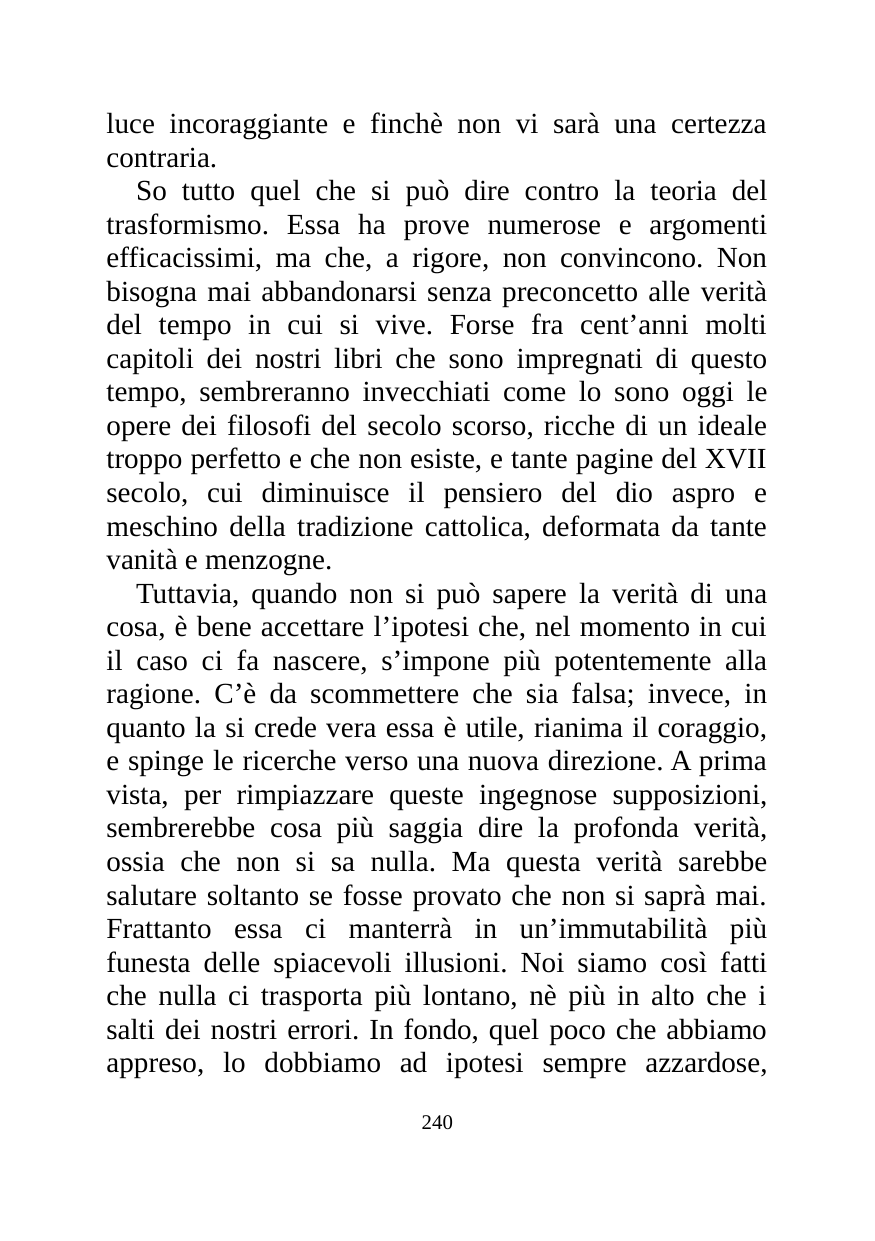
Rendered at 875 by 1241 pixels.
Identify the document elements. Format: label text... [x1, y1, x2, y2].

text luce incoraggiante e finchè non vi sarà una certezza contraria. [106, 106, 768, 173]
text Tuttavia, quando non si può sapere la verità di una cosa, è bene accettare l’ipotesi che, nel momento in cui il caso ci fa nascere, s’impone più potentemente alla ragione. C’è da scommettere che sia falsa; invece, in quanto la si crede vera essa è utile, rianima il coraggio, e spinge le ricerche verso una nuova direzione. A prima vista, per rimpiazzare queste ingegnose supposizioni, sembrerebbe cosa più saggia dire la profonda verità, ossia che non si sa nulla. Ma questa verità sarebbe salutare soltanto se fosse provato che non si saprà mai. Frattanto essa ci manterrà in un’immutabilità più funesta delle spiacevoli illusioni. Noi siamo così fatti che nulla ci trasporta più lontano, nè più in alto che i salti dei nostri errori. In fondo, quel poco che abbiamo appreso, lo dobbiamo ad ipotesi sempre azzardose, [106, 576, 768, 1079]
text So tutto quel che si può dire contro la teoria del trasformismo. Essa ha prove numerose e argomenti efficacissimi, ma che, a rigore, non convincono. Non bisogna mai abbandonarsi senza preconcetto alle verità del tempo in cui si vive. Forse fra cent’anni molti capitoli dei nostri libri che sono impregnati di questo tempo, sembreranno invecchiati come lo sono oggi le opere dei filosofi del secolo scorso, ricche di un ideale troppo perfetto e che non esiste, e tante pagine del XVII secolo, cui diminuisce il pensiero del dio aspro e meschino della tradizione cattolica, deformata da tante vanità e menzogne. [106, 173, 768, 576]
